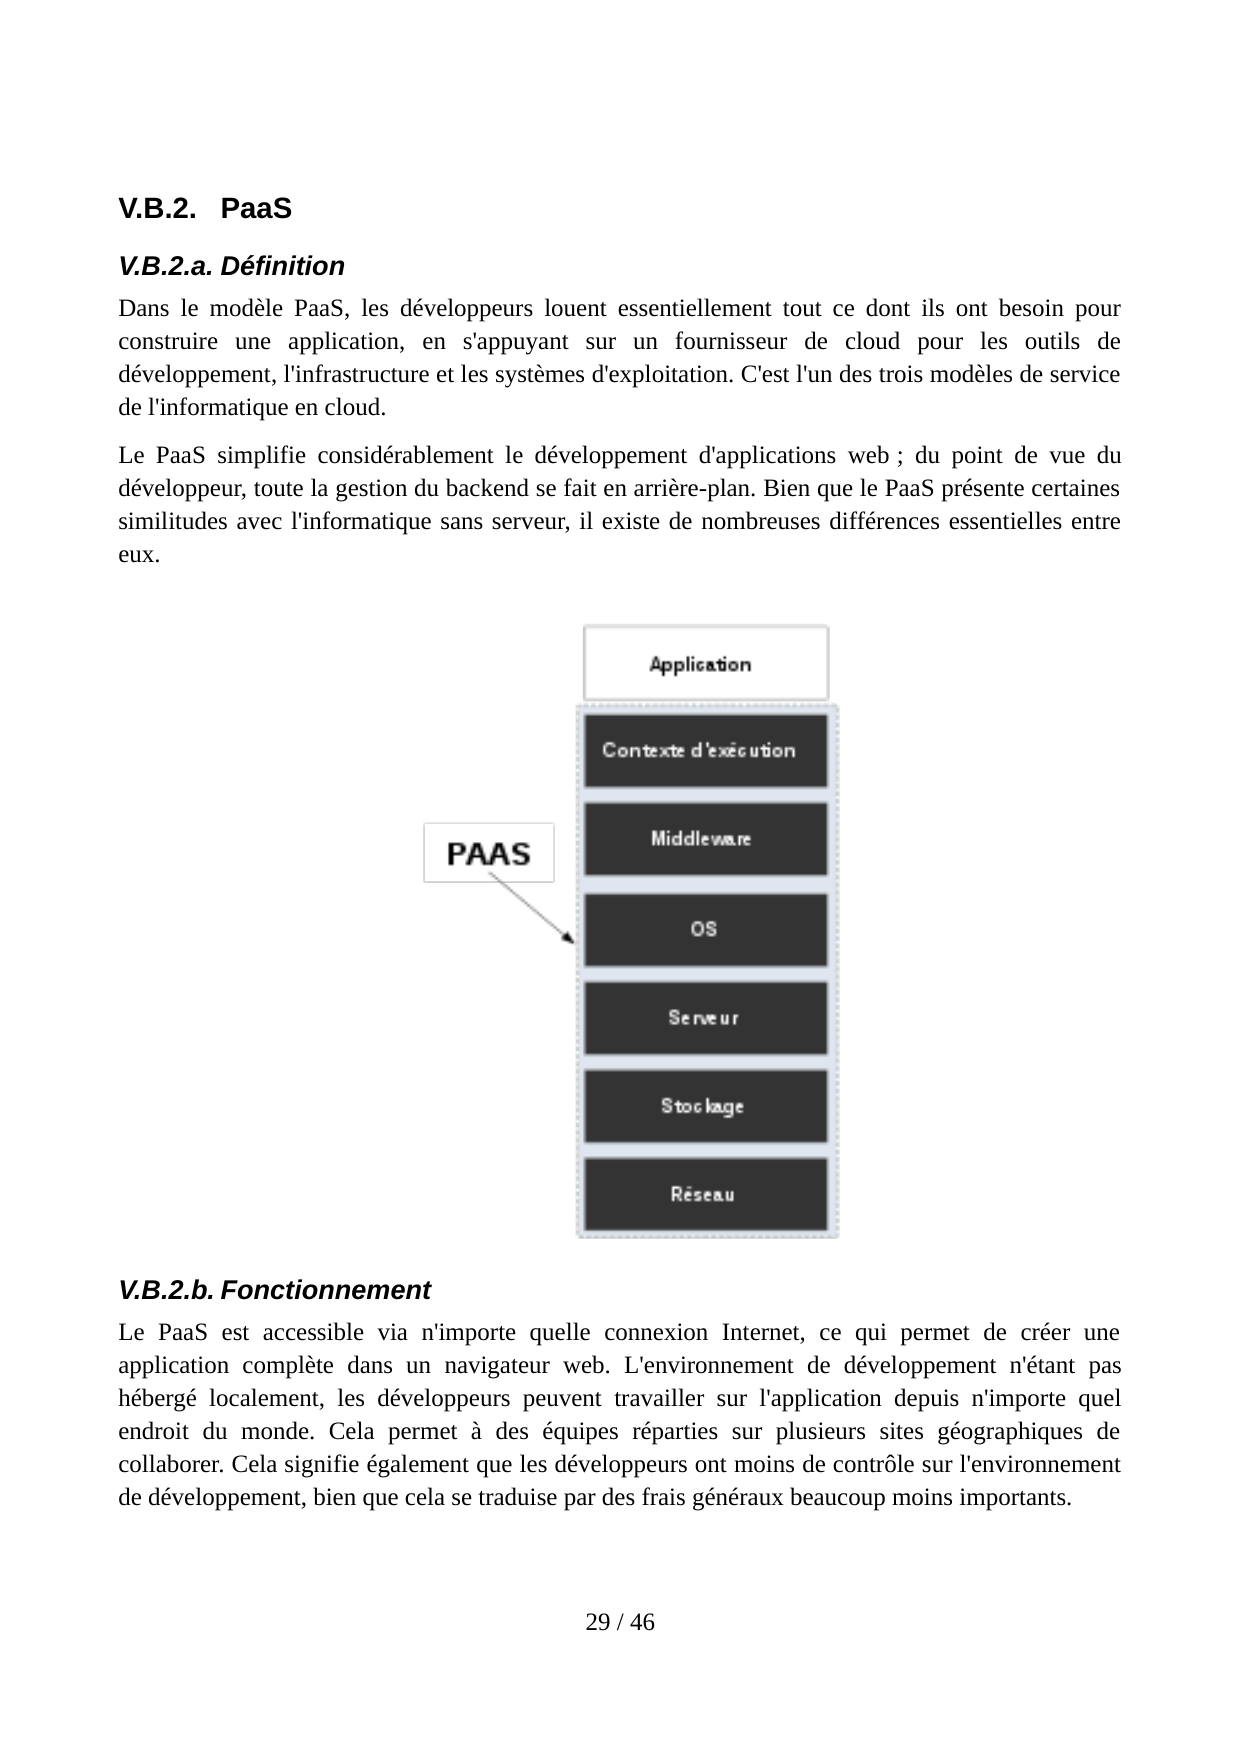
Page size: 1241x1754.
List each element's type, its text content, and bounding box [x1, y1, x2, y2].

subtitle PaaS [118, 191, 1122, 225]
subtitle Fonctionnement [118, 1274, 1122, 1305]
picture [398, 586, 842, 1243]
text Dans le modèle PaaS, les développeurs louent essentiellement tout ce dont ils ont besoin pour construire une application, en s'appuyant sur un fournisseur de cloud pour les outils de développement, l'infrastructure et les systèmes d'exploitation. C'est l'un des trois modèles de service de l'informatique en cloud. [118, 293, 1122, 421]
subtitle Définition [118, 250, 1122, 281]
text Le PaaS simplifie considérablement le développement d'applications web ; du point de vue du développeur, toute la gestion du backend se fait en arrière-plan. Bien que le PaaS présente certaines similitudes avec l'informatique sans serveur, il existe de nombreuses différences essentielles entre eux. [118, 440, 1122, 568]
text Le PaaS est accessible via n'importe quelle connexion Internet, ce qui permet de créer une application complète dans un navigateur web. L'environnement de développement n'étant pas hébergé localement, les développeurs peuvent travailler sur l'application depuis n'importe quel endroit du monde. Cela permet à des équipes réparties sur plusieurs sites géographiques de collaborer. Cela signifie également que les développeurs ont moins de contrôle sur l'environnement de développement, bien que cela se traduise par des frais généraux beaucoup moins importants. [118, 1317, 1122, 1511]
